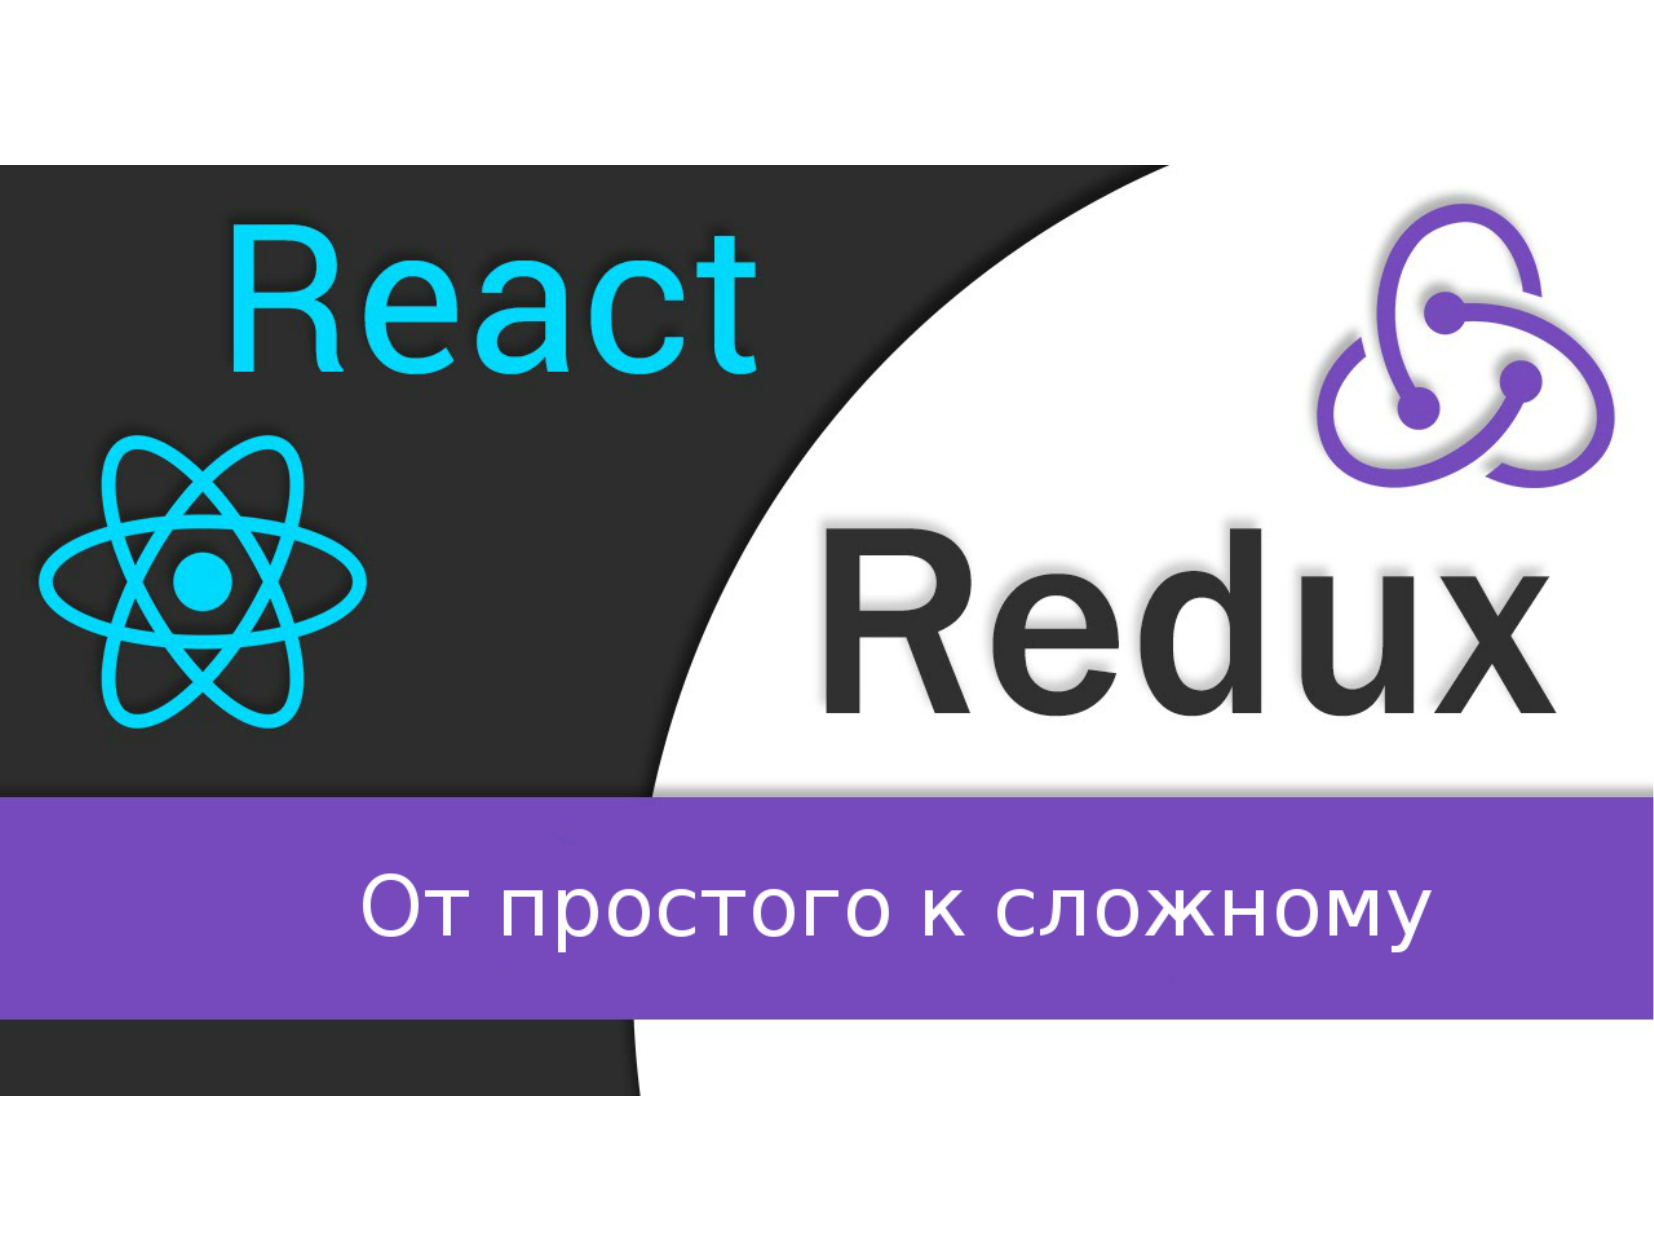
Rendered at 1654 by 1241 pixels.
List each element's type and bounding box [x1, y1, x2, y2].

picture [0, 165, 1654, 1096]
